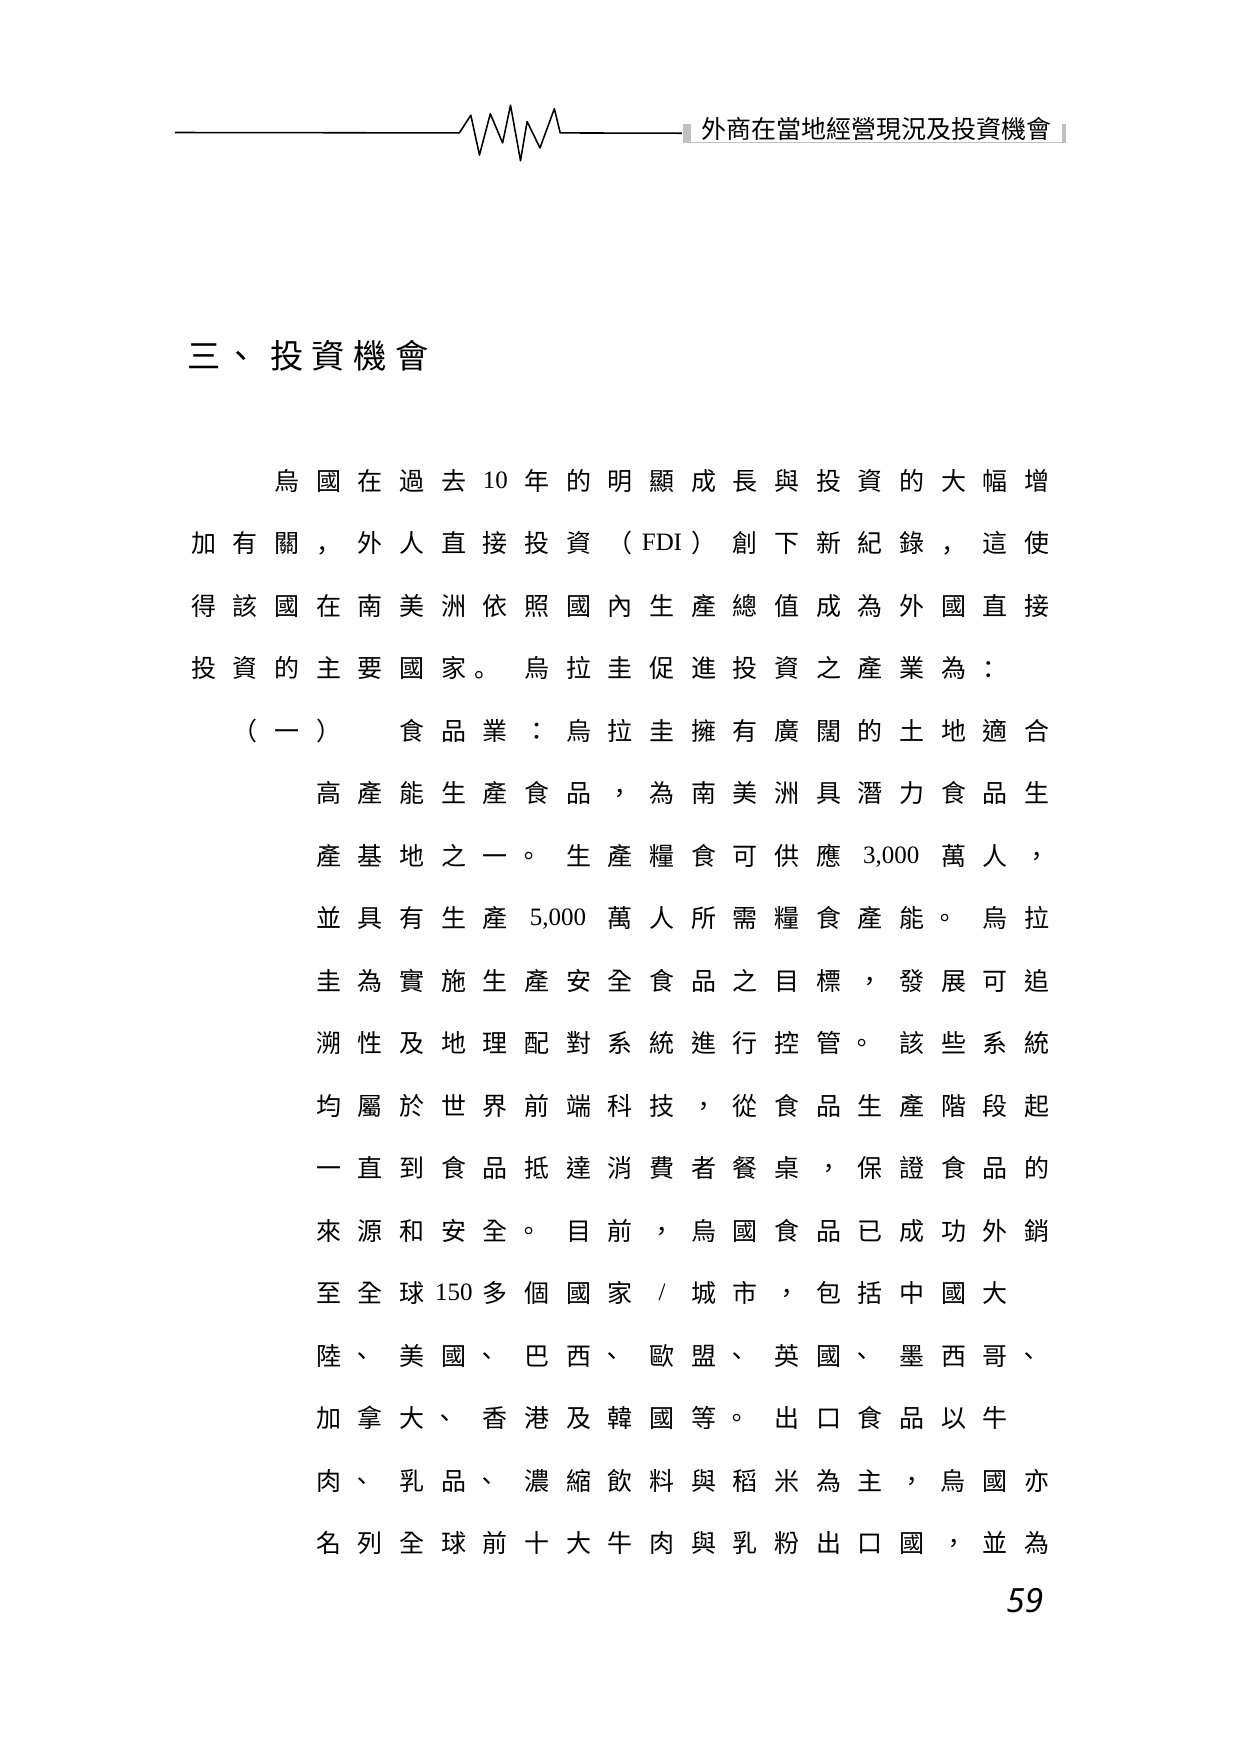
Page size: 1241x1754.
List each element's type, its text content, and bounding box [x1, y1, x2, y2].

text （一） 食品業：烏拉圭擁有廣闊的土地適合高產能生產食品，為南美洲具潛力食品生產基地之一。生產糧食可供應3,000萬人，並具有生產5,000萬人所需糧食產能。烏拉圭為實施生產安全食品之目標，發展可追溯性及地理配對系統進行控管。該些系統均屬於世界前端科技，從食品生產階段起一直到食品抵達消費者餐桌，保證食品的來源和安全。目前，烏國食品已成功外銷至全球150多個國家/城市，包括中國大陸、美國、巴西、歐盟、英國、墨西哥、加拿大、香港及韓國等。出口食品以牛肉、乳品、濃縮飲料與稻米為主，烏國亦名列全球前十大牛肉與乳粉出口國，並為 [207, 688, 1058, 1563]
text 烏國在過去10年的明顯成長與投資的大幅增加有關，外人直接投資（FDI）創下新紀錄，這使得該國在南美洲依照國內生產總值成為外國直接投資的主要國家。烏拉圭促進投資之產業為： [183, 438, 1058, 688]
text 三、投資機會 [183, 313, 1058, 375]
